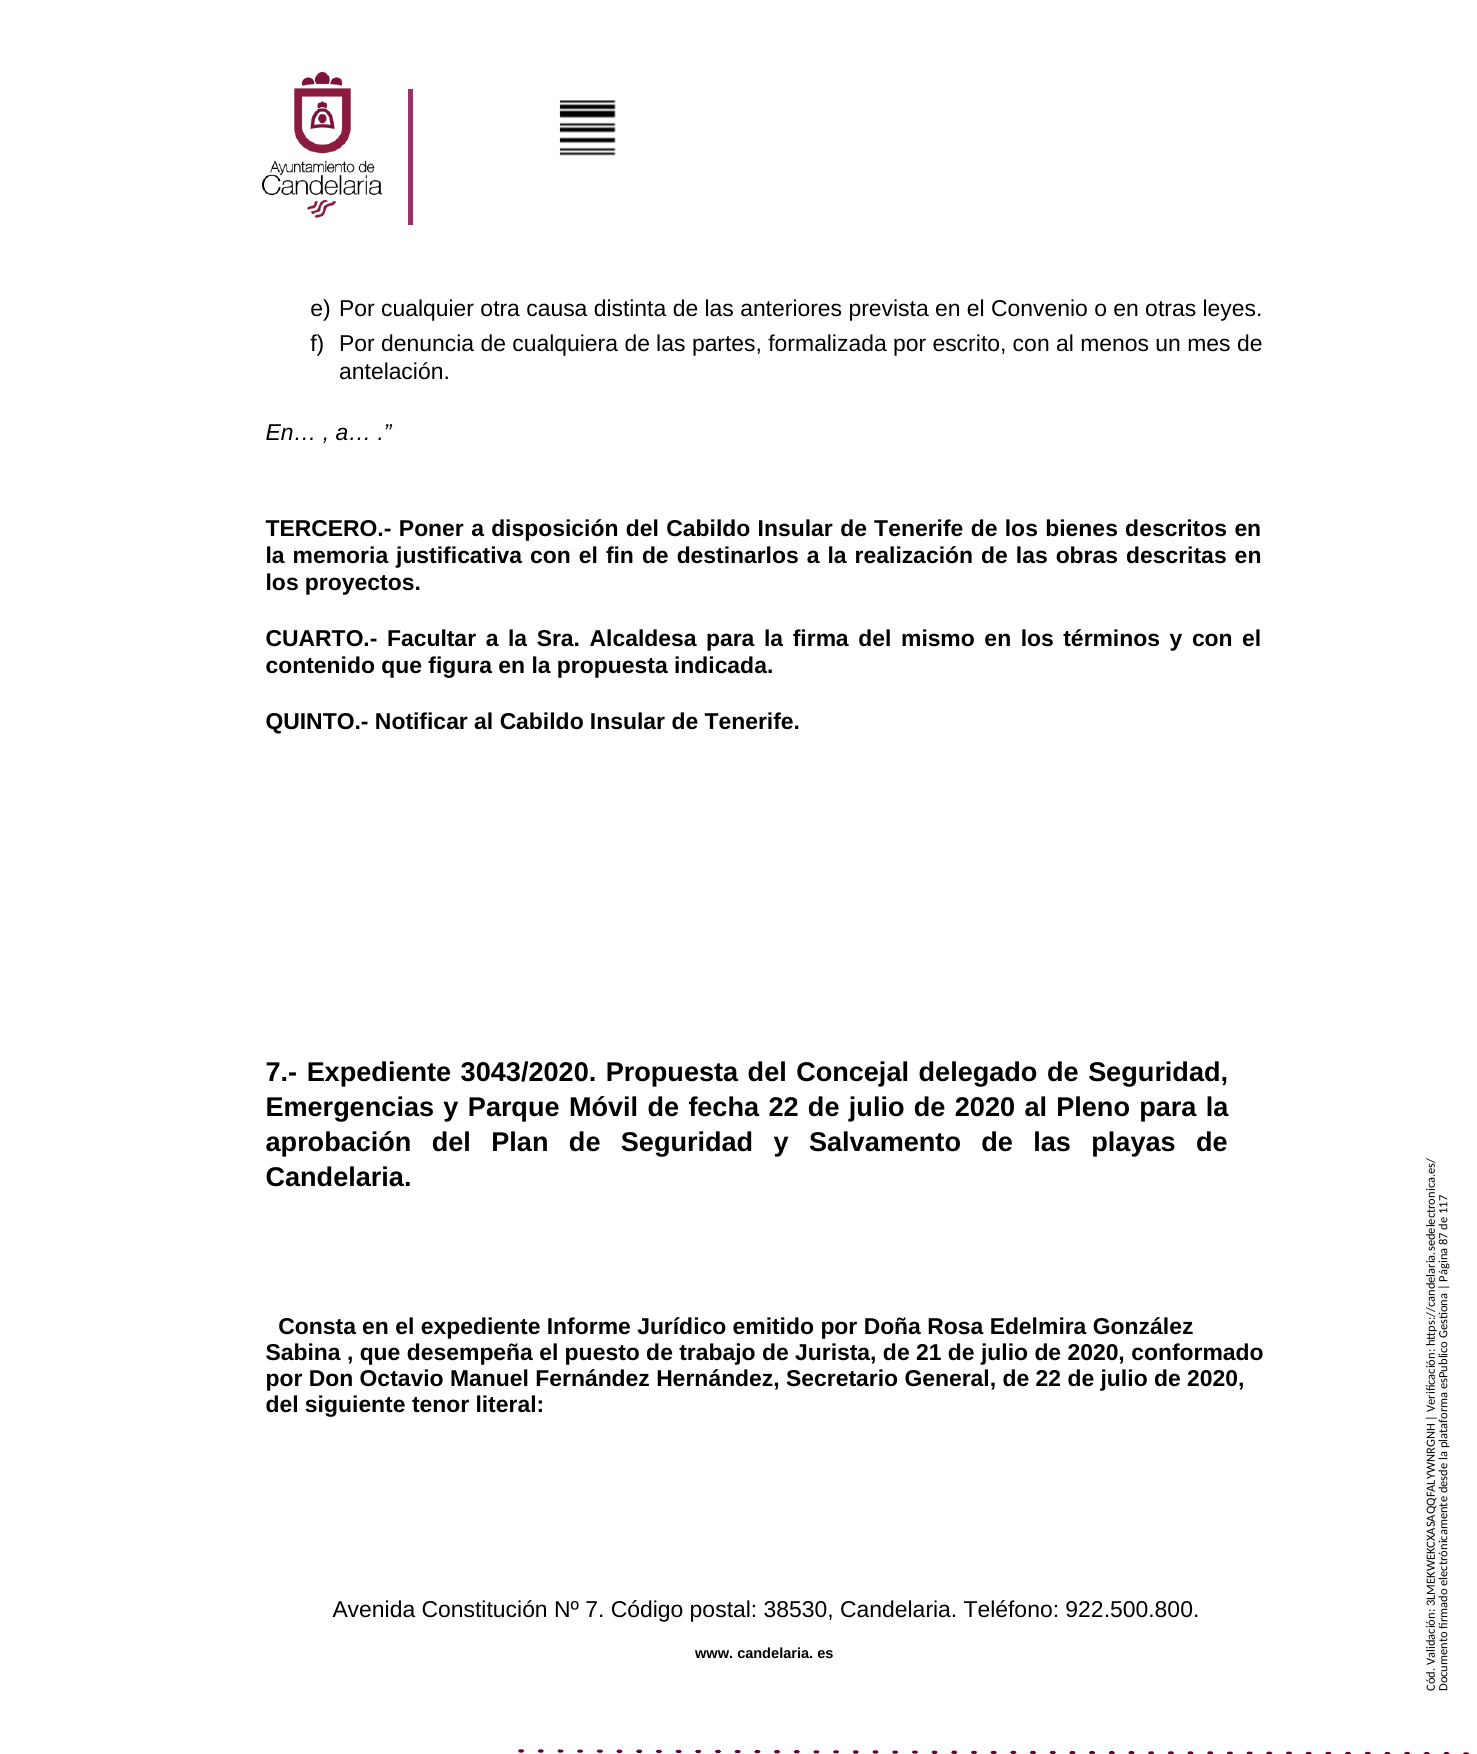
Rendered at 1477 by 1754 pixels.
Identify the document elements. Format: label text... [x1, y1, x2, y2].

list Por denuncia de cualquiera de las partes, formalizada por escrito, con al menos un mes de antelación. [310, 330, 1263, 384]
text TERCERO.- Poner a disposición del Cabildo Insular de Tenerife de los bienes descritos en la memoria justificativa con el fin de destinarlos a la realización de las obras descritas en los proyectos. [265, 515, 1263, 595]
text 7.- Expediente 3043/2020. Propuesta del Concejal delegado de Seguridad, Emergencias y Parque Móvil de fecha 22 de julio de 2020 al Pleno para la aprobación del Plan de Seguridad y Salvamento de las playas de Candelaria. [265, 1056, 1229, 1192]
text CUARTO.- Facultar a la Sra. Alcaldesa para la firma del mismo en los términos y con el contenido que figura en la propuesta indicada. [265, 625, 1263, 678]
list Por cualquier otra causa distinta de las anteriores prevista en el Convenio o en otras leyes. [310, 295, 1263, 322]
text En… , a… .” [265, 419, 1263, 446]
text Consta en el expediente Informe Jurídico emitido por Doña Rosa Edelmira González Sabina , que desempeña el puesto de trabajo de Jurista, de 21 de julio de 2020, conformado por Don Octavio Manuel Fernández Hernández, Secretario General, de 22 de julio de 2020, del siguiente tenor literal: [265, 1313, 1265, 1418]
text QUINTO.- Notificar al Cabildo Insular de Tenerife. [265, 708, 1263, 734]
